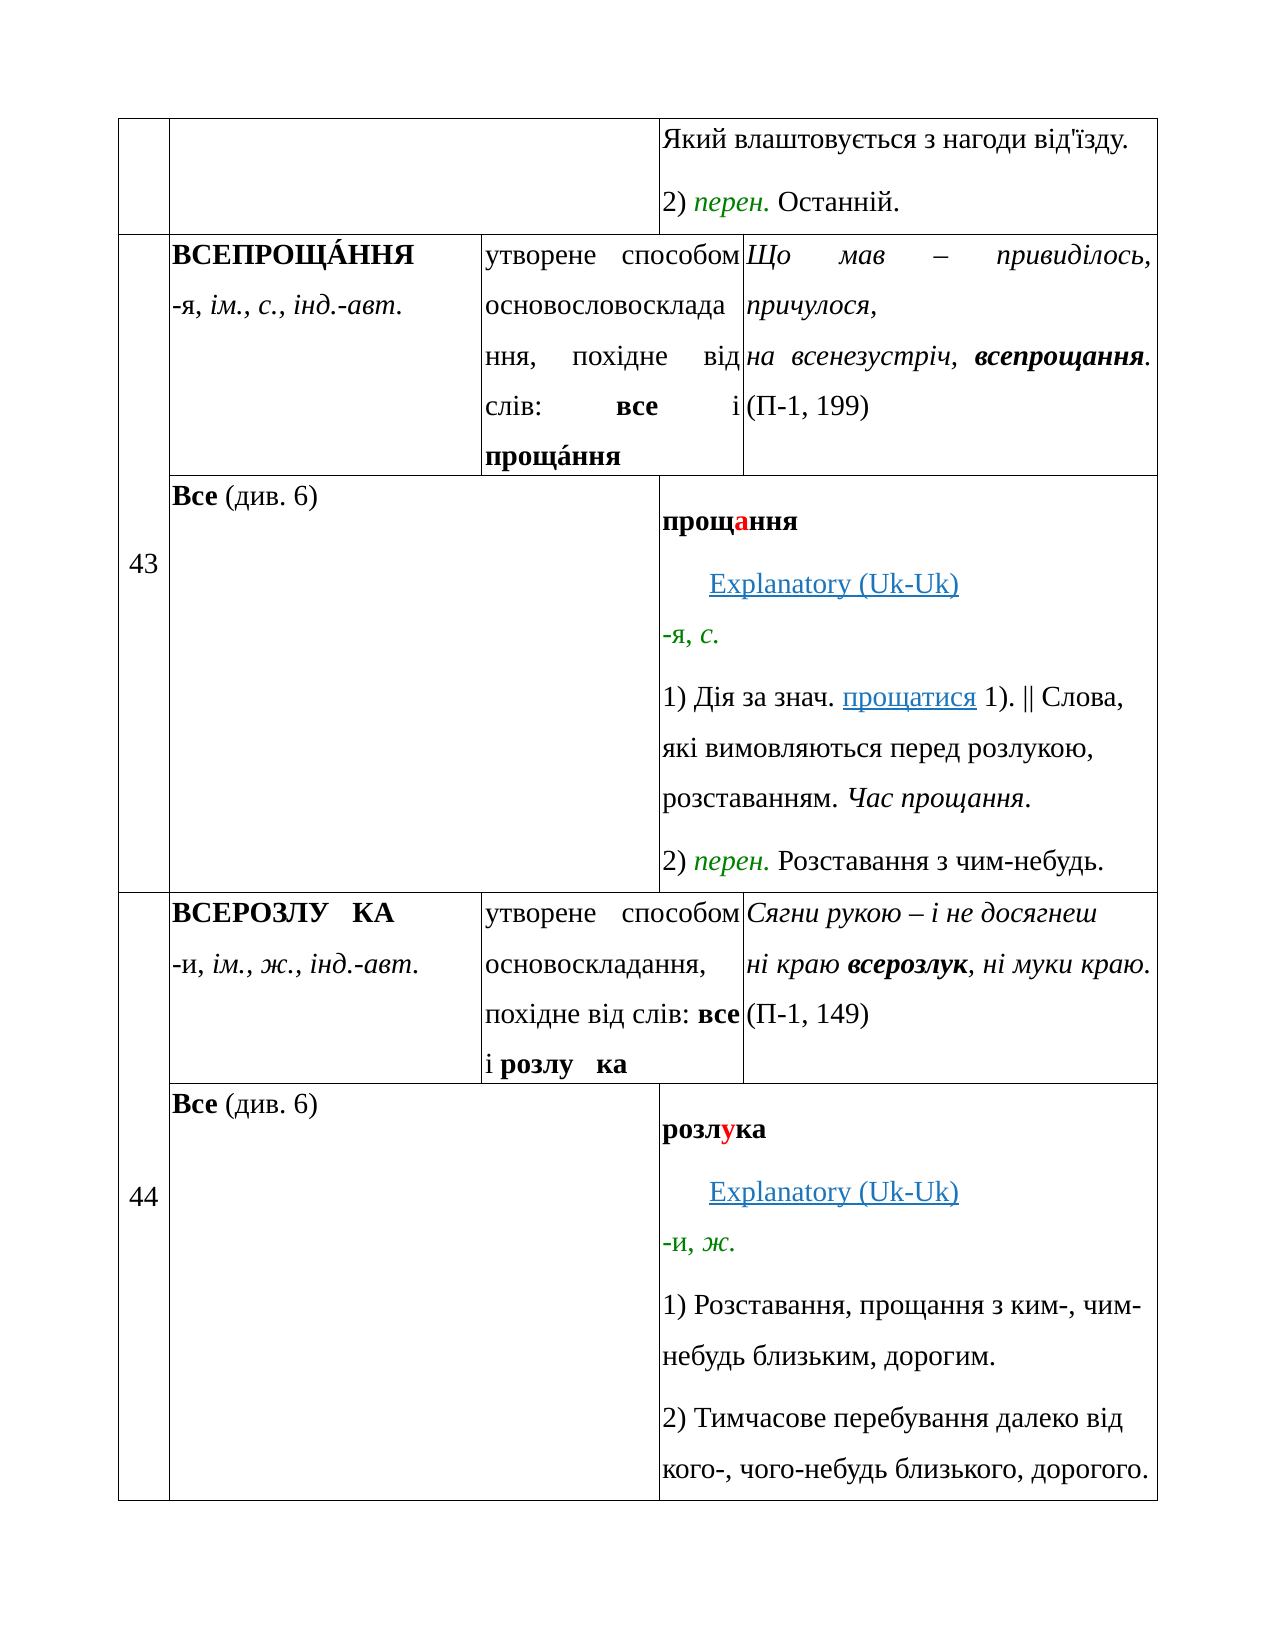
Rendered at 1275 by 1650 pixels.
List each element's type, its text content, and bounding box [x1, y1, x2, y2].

table_cell Що мав – привиділось, причулося, на всенезустріч, всепрощання. (П‑1, 199) [744, 235, 1157, 475]
table_cell 43 [119, 235, 169, 892]
table_cell 44 [119, 893, 169, 1500]
table_cell [170, 119, 659, 233]
table_cell Всерозлука -и, ім., ж., інд.-авт. [170, 893, 481, 1083]
table_cell прощання Explanatory (Uk-Uk) -я, с. 1) Дія за знач. прощатися 1). || Слова, які вимовляються перед розлукою, розставанням. Час прощання. 2) перен. Розставання з чим-небудь. [660, 476, 1157, 892]
table_cell Все (див. 6) [170, 476, 659, 892]
table_cell Сягни рукою – і не досягнеш ні краю всерозлук, ні муки краю. (П‑1, 149) [744, 893, 1157, 1083]
table_cell Який влаштовується з нагоди від'їзду. 2) перен. Останній. [660, 119, 1157, 233]
table_cell утворене способом основоскладання, похідне від слів: все і розлука [482, 893, 743, 1083]
table_cell розлука Explanatory (Uk-Uk) -и, ж. 1) Розставання, прощання з ким-, чим-небудь близьким, дорогим. 2) Тимчасове перебування далеко від кого-, чого-небудь близького, дорогого. [660, 1084, 1157, 1500]
table_cell Всепрощáння -я, ім., с., інд.-авт. [170, 235, 481, 475]
table_cell утворене способом основословоскладання, похідне від слів: все і прощáння [482, 235, 743, 475]
table_cell [119, 119, 169, 233]
table_cell Все (див. 6) [170, 1084, 659, 1500]
